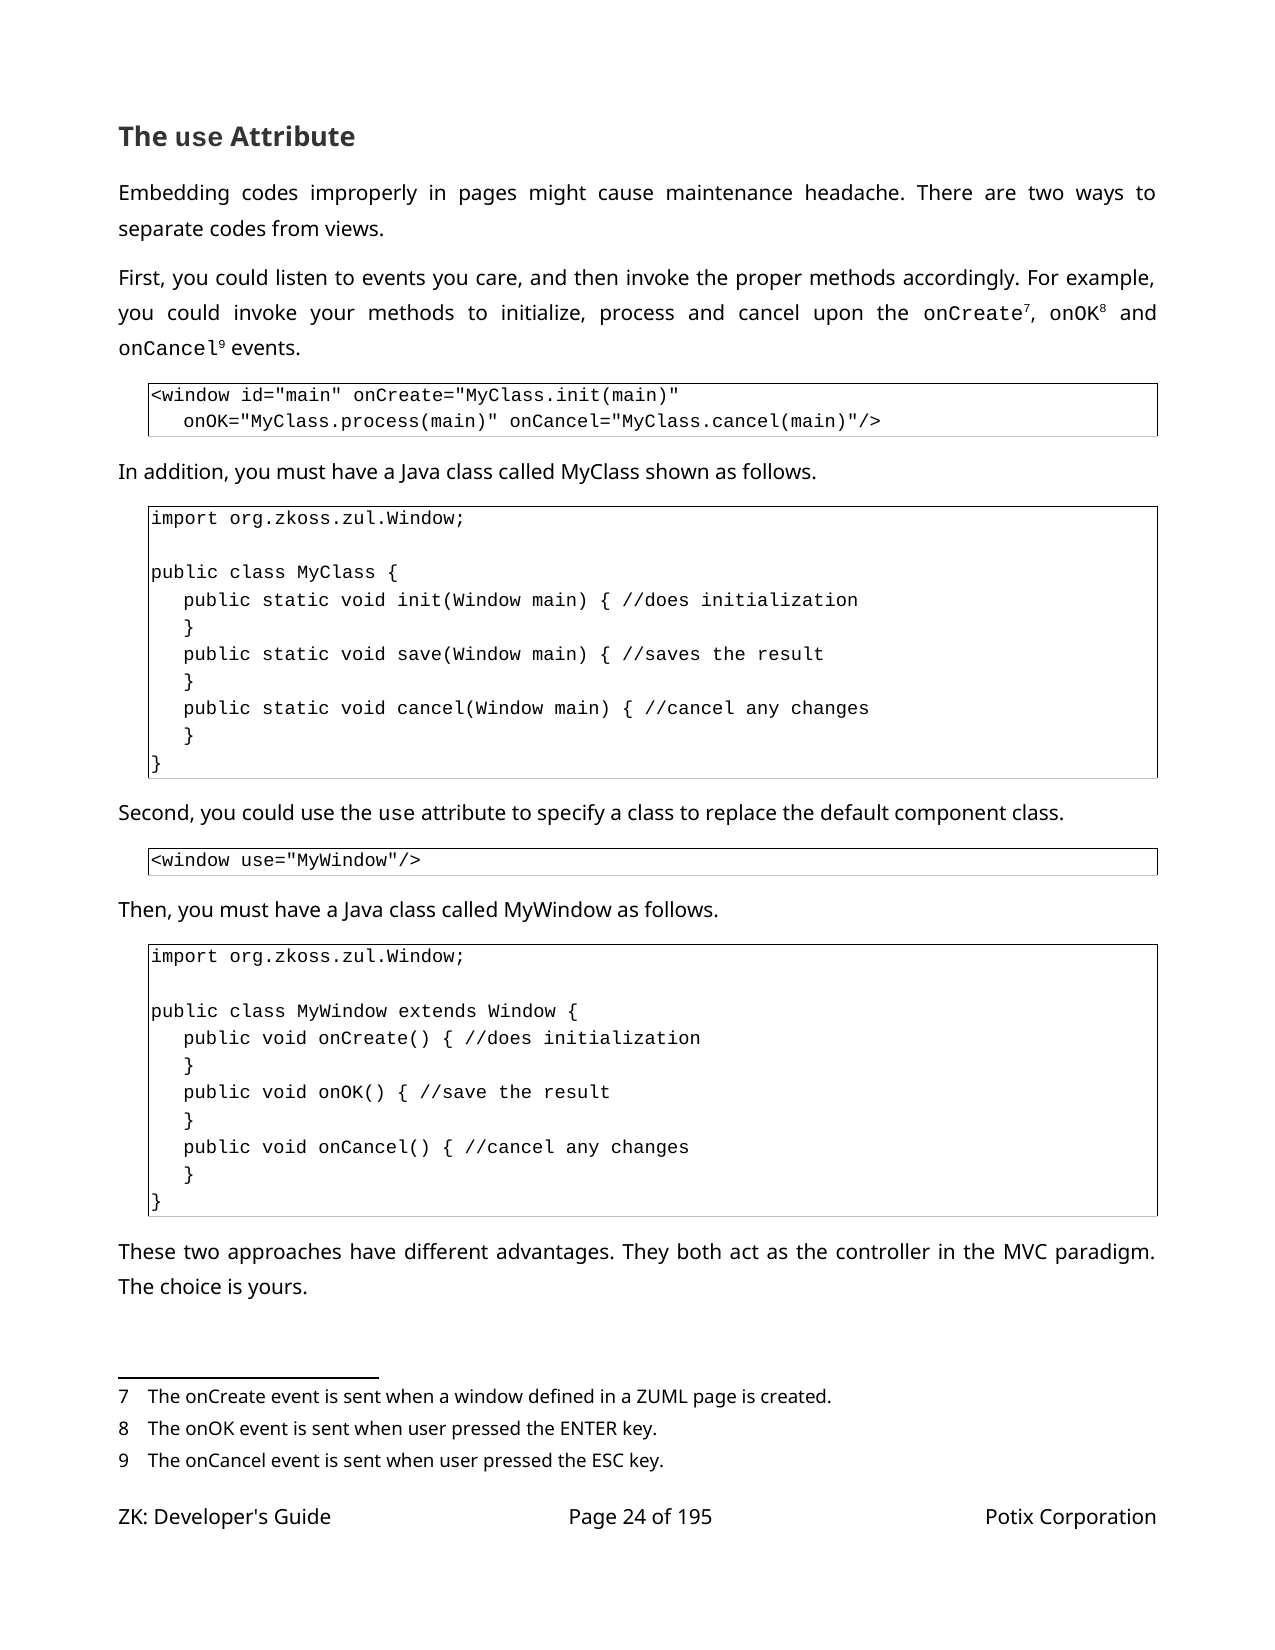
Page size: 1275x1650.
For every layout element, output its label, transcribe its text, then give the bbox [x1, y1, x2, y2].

text } [149, 669, 1157, 693]
text } [149, 1162, 1157, 1186]
text import org.zkoss.zul.Window; [149, 507, 1157, 530]
subtitle The use Attribute [118, 118, 1157, 155]
text The onOK event is sent when user pressed the ENTER key. [118, 1416, 1157, 1441]
text } [149, 751, 1157, 778]
text } [149, 1053, 1157, 1077]
text } [149, 1189, 1157, 1216]
text } [149, 723, 1157, 748]
text public void onOK() { //save the result [149, 1080, 1157, 1104]
text Second, you could use the use attribute to specify a class to replace the default component class. [118, 798, 1157, 827]
text In addition, you must have a Java class called MyClass shown as follows. [118, 457, 1157, 485]
text public static void save(Window main) { //saves the result [149, 642, 1157, 666]
text The onCreate event is sent when a window defined in a ZUML page is created. [118, 1384, 1157, 1409]
text public static void init(Window main) { //does initialization [149, 587, 1157, 612]
text Then, you must have a Java class called MyWindow as follows. [118, 896, 1157, 924]
text public void onCancel() { //cancel any changes [149, 1135, 1157, 1159]
text These two approaches have different advantages. They both act as the controller in the MVC paradigm. The choice is yours. [118, 1237, 1157, 1300]
text } [149, 614, 1157, 639]
text Embedding codes improperly in pages might cause maintenance headache. There are two ways to separate codes from views. [118, 178, 1157, 242]
text } [149, 1107, 1157, 1132]
text public class MyWindow extends Window { [149, 999, 1157, 1023]
text First, you could listen to events you care, and then invoke the proper methods accordingly. For example, you could invoke your methods to initialize, process and cancel upon the onCreate, onOK and onCancel events. [118, 263, 1157, 362]
text public void onCreate() { //does initialization [149, 1026, 1157, 1050]
text <window use="MyWindow"/> [149, 849, 1157, 875]
text <window id="main" onCreate="MyClass.init(main)" onOK="MyClass.process(main)" onCancel="MyClass.cancel(main)"/> [149, 384, 1157, 436]
text public class MyClass { [149, 560, 1157, 584]
text The onCancel event is sent when user pressed the ESC key. [118, 1447, 1157, 1473]
text import org.zkoss.zul.Window; [149, 945, 1157, 969]
text public static void cancel(Window main) { //cancel any changes [149, 696, 1157, 720]
